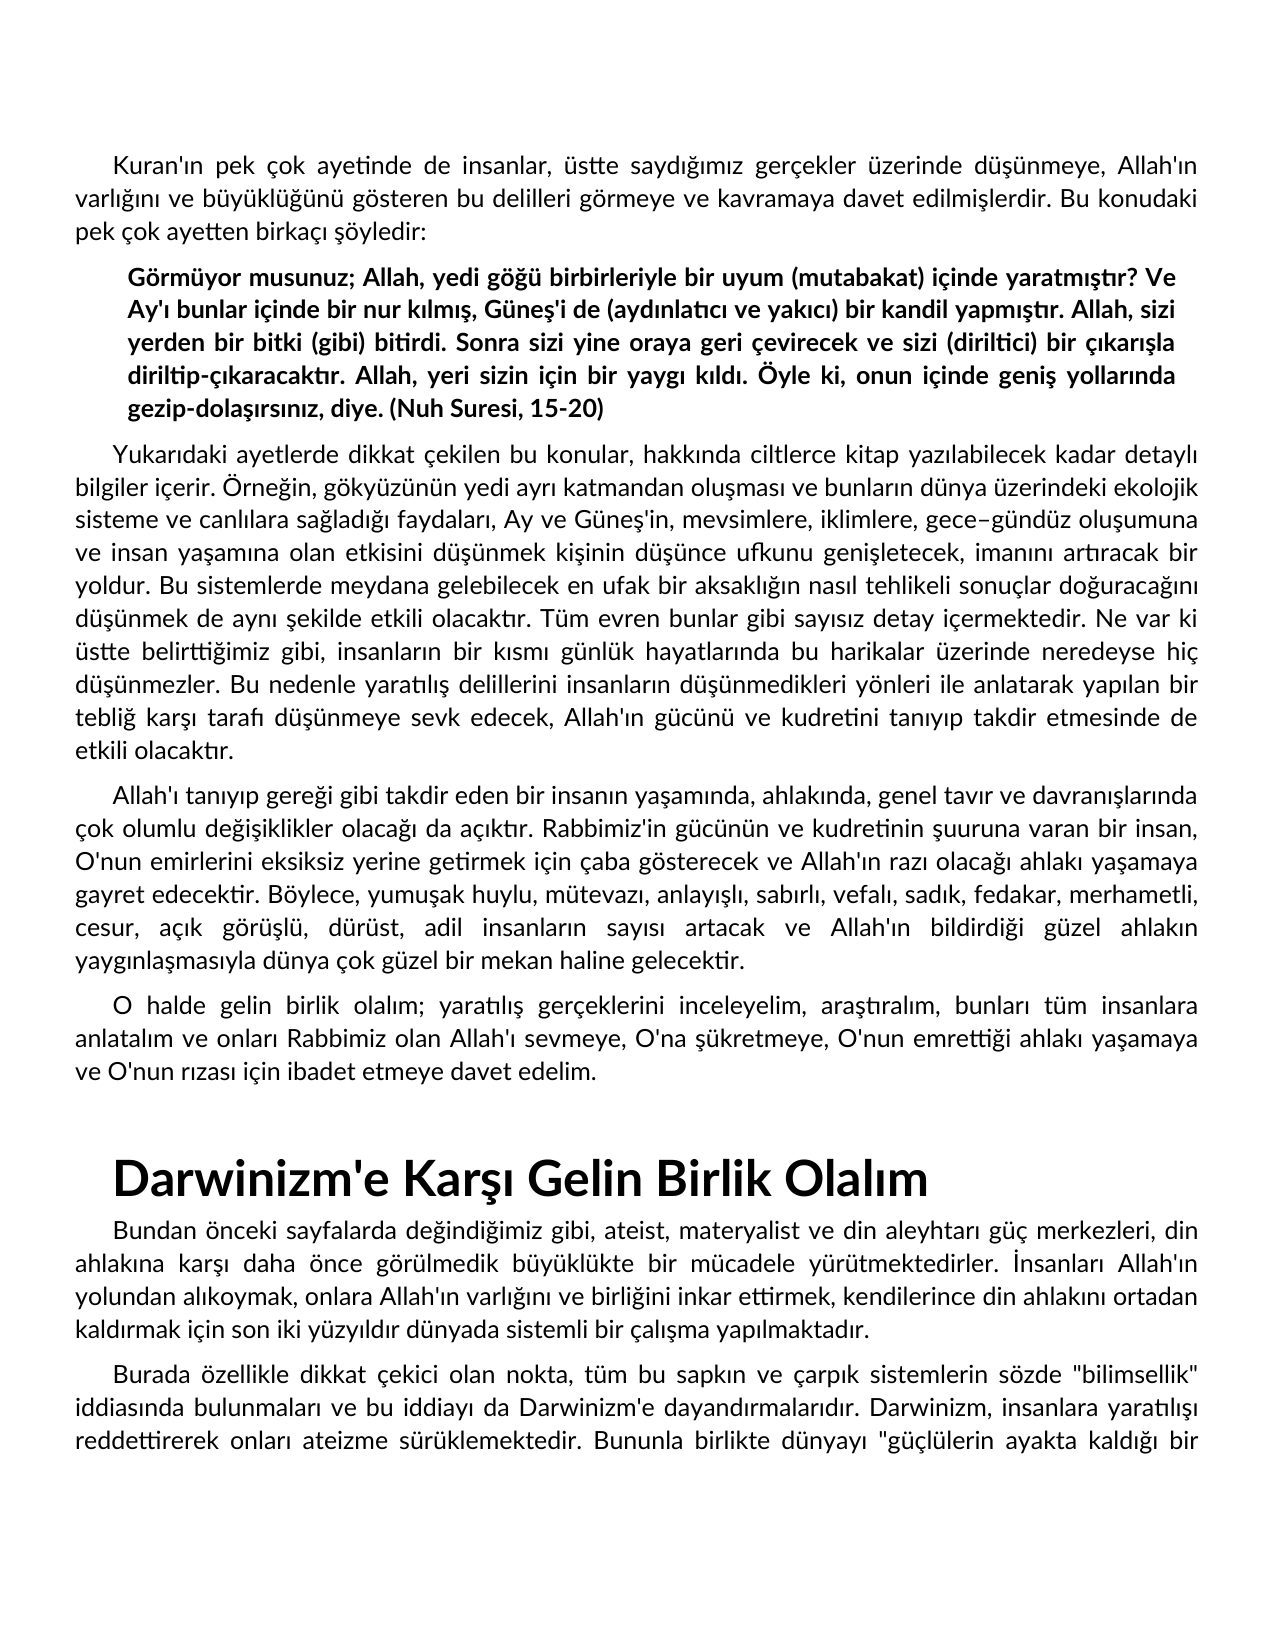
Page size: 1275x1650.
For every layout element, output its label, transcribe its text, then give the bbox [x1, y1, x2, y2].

subtitle Darwinizm'e Karşı Gelin Birlik Olalım [112, 1147, 1200, 1207]
text O halde gelin birlik olalım; yaratılış gerçeklerini inceleyelim, araştıralım, bunları tüm insanlara anlatalım ve onları Rabbimiz olan Allah'ı sevmeye, O'na şükretmeye, O'nun emrettiği ahlakı yaşamaya ve O'nun rızası için ibadet etmeye davet edelim. [75, 990, 1200, 1086]
text Kuran'ın pek çok ayetinde de insanlar, üstte saydığımız gerçekler üzerinde düşünmeye, Allah'ın varlığını ve büyüklüğünü gösteren bu delilleri görmeye ve kavramaya davet edilmişlerdir. Bu konudaki pek çok ayetten birkaçı şöyledir: [75, 150, 1200, 246]
text Burada özellikle dikkat çekici olan nokta, tüm bu sapkın ve çarpık sistemlerin sözde "bilimsellik" iddiasında bulunmaları ve bu iddiayı da Darwinizm'e dayandırmalarıdır. Darwinizm, insanlara yaratılışı reddettirerek onları ateizme sürüklemektedir. Bununla birlikte dünyayı "güçlülerin ayakta kaldığı bir [75, 1359, 1200, 1455]
text Bundan önceki sayfalarda değindiğimiz gibi, ateist, materyalist ve din aleyhtarı güç merkezleri, din ahlakına karşı daha önce görülmedik büyüklükte bir mücadele yürütmektedirler. İnsanları Allah'ın yolundan alıkoymak, onlara Allah'ın varlığını ve birliğini inkar ettirmek, kendilerince din ahlakını ortadan kaldırmak için son iki yüzyıldır dünyada sistemli bir çalışma yapılmaktadır. [75, 1215, 1200, 1344]
text Yukarıdaki ayetlerde dikkat çekilen bu konular, hakkında ciltlerce kitap yazılabilecek kadar detaylı bilgiler içerir. Örneğin, gökyüzünün yedi ayrı katmandan oluşması ve bunların dünya üzerindeki ekolojik sisteme ve canlılara sağladığı faydaları, Ay ve Güneş'in, mevsimlere, iklimlere, gece–gündüz oluşumuna ve insan yaşamına olan etkisini düşünmek kişinin düşünce ufkunu genişletecek, imanını artıracak bir yoldur. Bu sistemlerde meydana gelebilecek en ufak bir aksaklığın nasıl tehlikeli sonuçlar doğuracağını düşünmek de aynı şekilde etkili olacaktır. Tüm evren bunlar gibi sayısız detay içermektedir. Ne var ki üstte belirttiğimiz gibi, insanların bir kısmı günlük hayatlarında bu harikalar üzerinde neredeyse hiç düşünmezler. Bu nedenle yaratılış delillerini insanların düşünmedikleri yönleri ile anlatarak yapılan bir tebliğ karşı tarafı düşünmeye sevk edecek, Allah'ın gücünü ve kudretini tanıyıp takdir etmesinde de etkili olacaktır. [75, 438, 1200, 764]
text Görmüyor musunuz; Allah, yedi göğü birbirleriyle bir uyum (mutabakat) içinde yaratmıştır? Ve Ay'ı bunlar içinde bir nur kılmış, Güneş'i de (aydınlatıcı ve yakıcı) bir kandil yapmıştır. Allah, sizi yerden bir bitki (gibi) bitirdi. Sonra sizi yine oraya geri çevirecek ve sizi (diriltici) bir çıkarışla diriltip-çıkaracaktır. Allah, yeri sizin için bir yaygı kıldı. Öyle ki, onun içinde geniş yollarında gezip-dolaşırsınız, diye. (Nuh Suresi, 15-20) [127, 261, 1177, 423]
text Allah'ı tanıyıp gereği gibi takdir eden bir insanın yaşamında, ahlakında, genel tavır ve davranışlarında çok olumlu değişiklikler olacağı da açıktır. Rabbimiz'in gücünün ve kudretinin şuuruna varan bir insan, O'nun emirlerini eksiksiz yerine getirmek için çaba gösterecek ve Allah'ın razı olacağı ahlakı yaşamaya gayret edecektir. Böylece, yumuşak huylu, mütevazı, anlayışlı, sabırlı, vefalı, sadık, fedakar, merhametli, cesur, açık görüşlü, dürüst, adil insanların sayısı artacak ve Allah'ın bildirdiği güzel ahlakın yaygınlaşmasıyla dünya çok güzel bir mekan haline gelecektir. [75, 780, 1200, 974]
